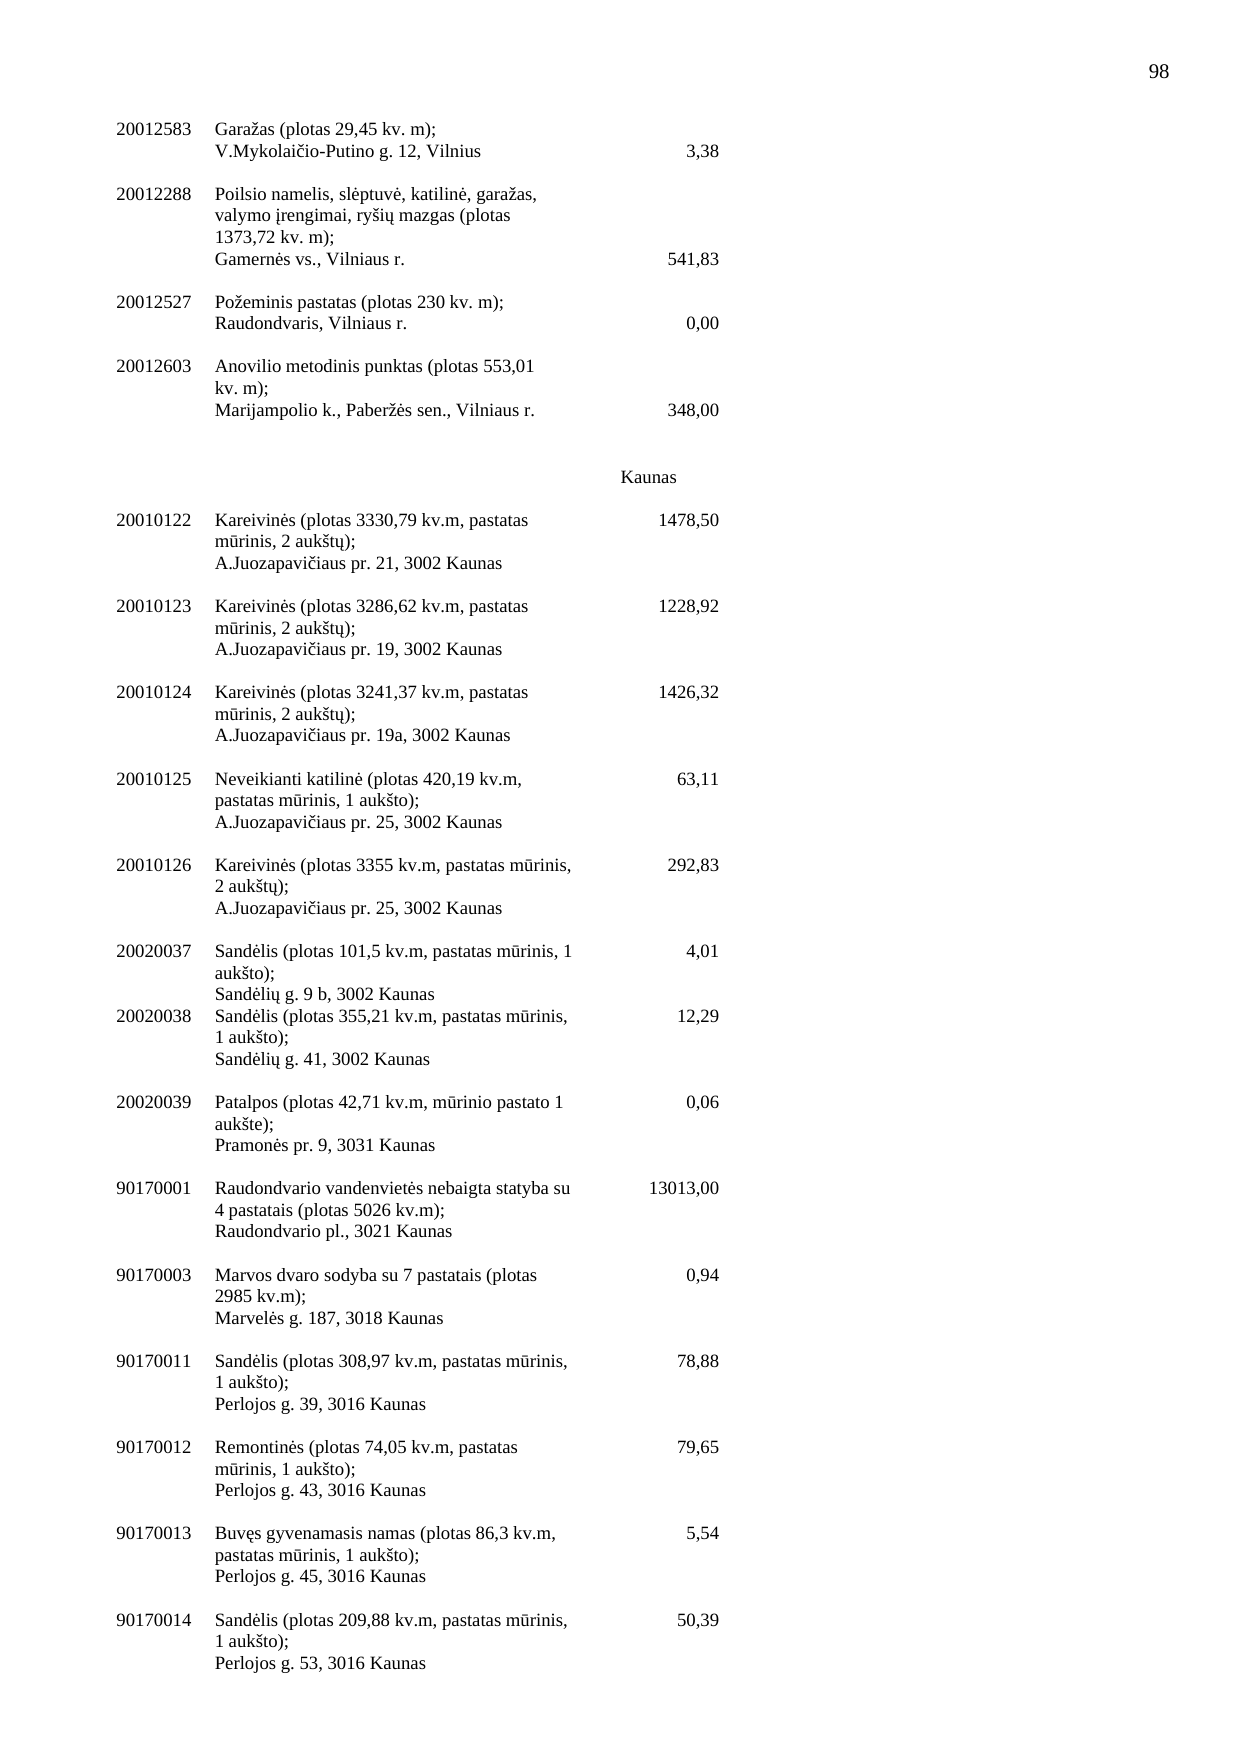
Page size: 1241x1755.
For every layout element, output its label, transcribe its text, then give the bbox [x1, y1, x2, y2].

table_cell [975, 118, 1104, 183]
table_cell Sandėlis (plotas 209,88 kv.m, pastatas mūrinis, 1 aukšto); Perlojos g. 53, 3016 Kaunas [203, 1609, 587, 1695]
table_cell [853, 118, 974, 183]
table_cell [1104, 1177, 1192, 1263]
table_cell [735, 509, 853, 595]
table_cell [1104, 509, 1192, 595]
table_cell [971, 1350, 1104, 1436]
table_cell [735, 1264, 853, 1350]
table_cell Remontinės (plotas 74,05 kv.m, pastatas mūrinis, 1 aukšto); Perlojos g. 43, 3016 Kaunas [203, 1436, 587, 1522]
table_cell Patalpos (plotas 42,71 kv.m, mūrinio pastato 1 aukšte); Pramonės pr. 9, 3031 Kaunas [203, 1091, 587, 1177]
table_cell [853, 940, 971, 1005]
table_cell Raudondvario vandenvietės nebaigta statyba su 4 pastatais (plotas 5026 kv.m); Raudondvario pl., 3021 Kaunas [203, 1177, 587, 1263]
table_cell [735, 1609, 853, 1695]
table_header Kaunas [100, 466, 1192, 509]
table_cell 20010125 [100, 768, 203, 854]
table_cell 20020039 [100, 1091, 203, 1177]
table_cell [1104, 118, 1192, 183]
table_cell Kareivinės (plotas 3330,79 kv.m, pastatas mūrinis, 2 aukštų); A.Juozapavičiaus pr. 21, 3002 Kaunas [203, 509, 587, 595]
table_cell 20012527 [100, 291, 203, 355]
table_cell Marvos dvaro sodyba su 7 pastatais (plotas 2985 kv.m); Marvelės g. 187, 3018 Kaunas [203, 1264, 587, 1350]
table_cell 1478,50 [587, 509, 735, 595]
table_cell 3,38 [587, 118, 735, 183]
table_cell [735, 768, 853, 854]
table_cell [975, 183, 1104, 291]
table_cell [735, 1177, 853, 1263]
table_cell 20012583 [100, 118, 203, 183]
table_cell Neveikianti katilinė (plotas 420,19 kv.m, pastatas mūrinis, 1 aukšto); A.Juozapavičiaus pr. 25, 3002 Kaunas [203, 768, 587, 854]
table_cell [853, 681, 971, 767]
table_cell [735, 1522, 853, 1608]
table_cell 90170014 [100, 1609, 203, 1695]
table_cell Požeminis pastatas (plotas 230 kv. m); Raudondvaris, Vilniaus r. [203, 291, 587, 355]
table_cell [971, 1609, 1104, 1695]
table_cell [1104, 291, 1192, 355]
table_cell 20020038 [100, 1005, 203, 1091]
table_cell [853, 355, 974, 442]
table_cell [853, 183, 974, 291]
table_cell [1104, 595, 1192, 681]
table_cell Kareivinės (plotas 3286,62 kv.m, pastatas mūrinis, 2 aukštų); A.Juozapavičiaus pr. 19, 3002 Kaunas [203, 595, 587, 681]
table_cell 0,94 [587, 1264, 735, 1350]
table_cell [971, 1091, 1104, 1177]
table_cell Buvęs gyvenamasis namas (plotas 86,3 kv.m, pastatas mūrinis, 1 aukšto); Perlojos g. 45, 3016 Kaunas [203, 1522, 587, 1608]
table_cell [853, 1091, 971, 1177]
table_cell [735, 118, 853, 183]
table_cell [853, 1522, 971, 1608]
table_cell [971, 1177, 1104, 1263]
table_cell 5,54 [587, 1522, 735, 1608]
table_cell [853, 1005, 971, 1091]
table_cell [975, 291, 1104, 355]
table_cell [971, 1264, 1104, 1350]
table_cell 79,65 [587, 1436, 735, 1522]
table_cell [735, 854, 853, 940]
table_cell [1104, 940, 1192, 1005]
table_cell [1104, 355, 1192, 442]
table_cell [735, 183, 853, 291]
table_cell [1104, 1091, 1192, 1177]
table_cell [735, 595, 853, 681]
table_cell 348,00 [587, 355, 735, 442]
table_cell 20010122 [100, 509, 203, 595]
table_cell [1104, 1264, 1192, 1350]
table_cell 20010126 [100, 854, 203, 940]
table_cell [1104, 1436, 1192, 1522]
table_cell 90170012 [100, 1436, 203, 1522]
table_cell 0,00 [587, 291, 735, 355]
table_cell Poilsio namelis, slėptuvė, katilinė, garažas, valymo įrengimai, ryšių mazgas (plotas 1373,72 kv. m); Gamernės vs., Vilniaus r. [203, 183, 587, 291]
table_cell [1104, 1609, 1192, 1695]
table_cell [853, 768, 971, 854]
table_cell [735, 1350, 853, 1436]
table_cell [853, 509, 971, 595]
table_cell 1228,92 [587, 595, 735, 681]
table_cell [971, 1522, 1104, 1608]
table_cell [735, 1436, 853, 1522]
table_cell 4,01 [587, 940, 735, 1005]
table_cell [975, 355, 1104, 442]
table_cell [853, 854, 971, 940]
table_cell [735, 1091, 853, 1177]
table_cell Kareivinės (plotas 3241,37 kv.m, pastatas mūrinis, 2 aukštų); A.Juozapavičiaus pr. 19a, 3002 Kaunas [203, 681, 587, 767]
table_cell [1104, 1350, 1192, 1436]
table_cell 90170003 [100, 1264, 203, 1350]
table_cell Anovilio metodinis punktas (plotas 553,01 kv. m); Marijampolio k., Paberžės sen., Vilniaus r. [203, 355, 587, 442]
table_cell [971, 595, 1104, 681]
table_cell 12,29 [587, 1005, 735, 1091]
table_cell [735, 1005, 853, 1091]
table_cell [735, 940, 853, 1005]
table_cell [853, 291, 974, 355]
table_cell [971, 1436, 1104, 1522]
table_cell [971, 854, 1104, 940]
table_cell 541,83 [587, 183, 735, 291]
table_cell [853, 1609, 971, 1695]
table_cell Sandėlis (plotas 355,21 kv.m, pastatas mūrinis, 1 aukšto); Sandėlių g. 41, 3002 Kaunas [203, 1005, 587, 1091]
table_cell Kareivinės (plotas 3355 kv.m, pastatas mūrinis, 2 aukštų); A.Juozapavičiaus pr. 25, 3002 Kaunas [203, 854, 587, 940]
table_cell [1104, 854, 1192, 940]
table_cell [1104, 768, 1192, 854]
table_cell Garažas (plotas 29,45 kv. m); V.Mykolaičio-Putino g. 12, Vilnius [203, 118, 587, 183]
table_cell [853, 1264, 971, 1350]
table_cell 13013,00 [587, 1177, 735, 1263]
table_cell Sandėlis (plotas 308,97 kv.m, pastatas mūrinis, 1 aukšto); Perlojos g. 39, 3016 Kaunas [203, 1350, 587, 1436]
table_cell 20010123 [100, 595, 203, 681]
table_cell [1104, 183, 1192, 291]
table_cell 90170013 [100, 1522, 203, 1608]
table_cell 63,11 [587, 768, 735, 854]
table_cell 20020037 [100, 940, 203, 1005]
table_cell [735, 681, 853, 767]
table_cell [971, 509, 1104, 595]
table_cell 0,06 [587, 1091, 735, 1177]
table_cell [853, 1177, 971, 1263]
table_cell 292,83 [587, 854, 735, 940]
table_cell [971, 940, 1104, 1005]
table_cell [971, 1005, 1104, 1091]
table_cell [853, 595, 971, 681]
table_cell [971, 768, 1104, 854]
table_cell 20010124 [100, 681, 203, 767]
table_cell [735, 291, 853, 355]
table_cell [1104, 681, 1192, 767]
table_cell [1104, 1522, 1192, 1608]
table_cell [735, 355, 853, 442]
table_cell [853, 1436, 971, 1522]
table_cell [853, 1350, 971, 1436]
table_cell 90170011 [100, 1350, 203, 1436]
table_cell 78,88 [587, 1350, 735, 1436]
table_cell Sandėlis (plotas 101,5 kv.m, pastatas mūrinis, 1 aukšto); Sandėlių g. 9 b, 3002 Kaunas [203, 940, 587, 1005]
table_cell 90170001 [100, 1177, 203, 1263]
table_cell [971, 681, 1104, 767]
table_cell [1104, 1005, 1192, 1091]
table_cell 20012288 [100, 183, 203, 291]
table_cell 50,39 [587, 1609, 735, 1695]
table_cell 20012603 [100, 355, 203, 442]
table_cell 1426,32 [587, 681, 735, 767]
